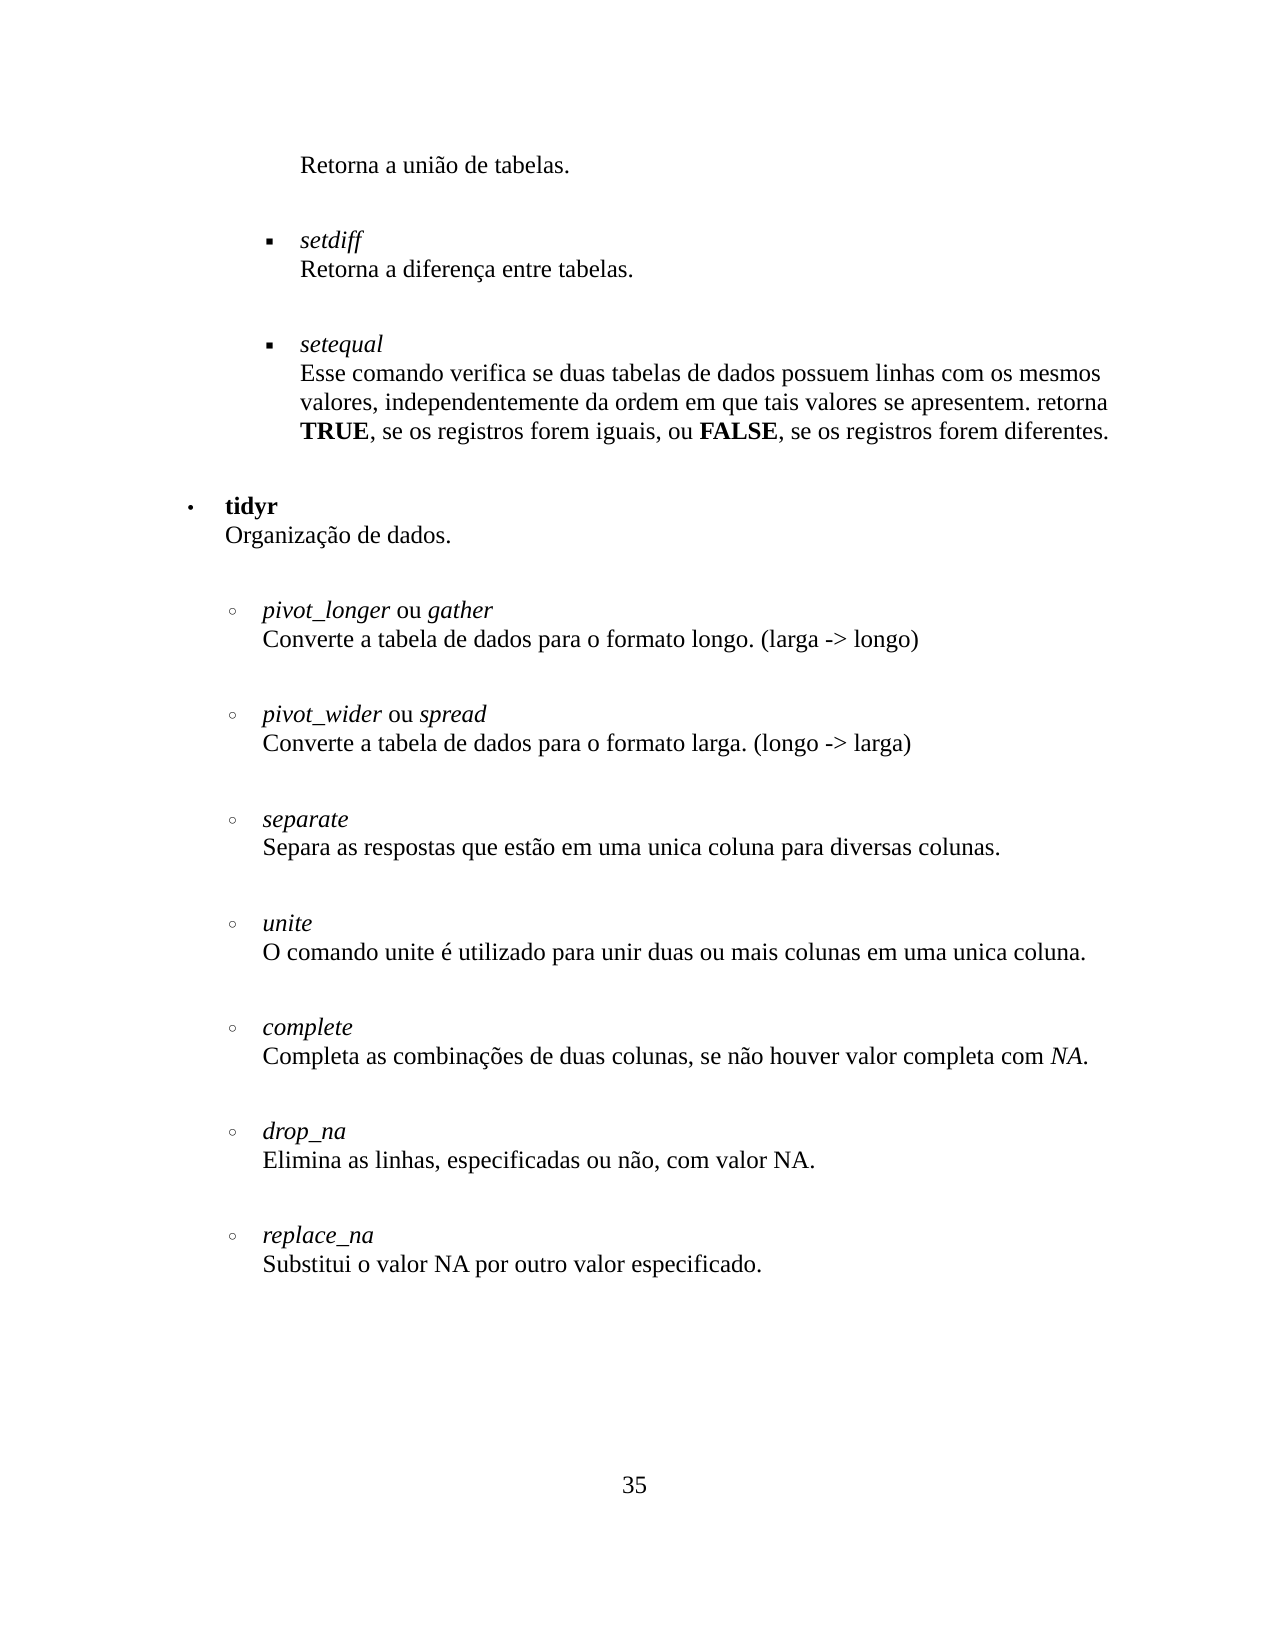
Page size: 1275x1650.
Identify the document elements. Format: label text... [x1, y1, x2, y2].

list unite O comando unite é utilizado para unir duas ou mais colunas em uma unica coluna. [225, 908, 1125, 994]
list union Retorna a união de tabelas. [262, 150, 1125, 207]
list tidyr Organização de dados. [187, 491, 1125, 577]
list setequal Esse comando verifica se duas tabelas de dados possuem linhas com os mesmos valores, independentemente da ordem em que tais valores se apresentem. retorna TRUE, se os registros forem iguais, ou FALSE, se os registros forem diferentes. [262, 329, 1125, 473]
list drop_na Elimina as linhas, especificadas ou não, com valor NA. [225, 1116, 1125, 1202]
list pivot_wider ou spread Converte a tabela de dados para o formato larga. (longo -> larga) [225, 699, 1125, 786]
list separate Separa as respostas que estão em uma unica coluna para diversas colunas. [225, 804, 1125, 890]
list setdiff Retorna a diferença entre tabelas. [262, 225, 1125, 312]
list pivot_longer ou gather Converte a tabela de dados para o formato longo. (larga -> longo) [225, 595, 1125, 682]
list replace_na Substitui o valor NA por outro valor especificado. [225, 1220, 1125, 1307]
list complete Completa as combinações de duas colunas, se não houver valor completa com NA. [225, 1012, 1125, 1098]
